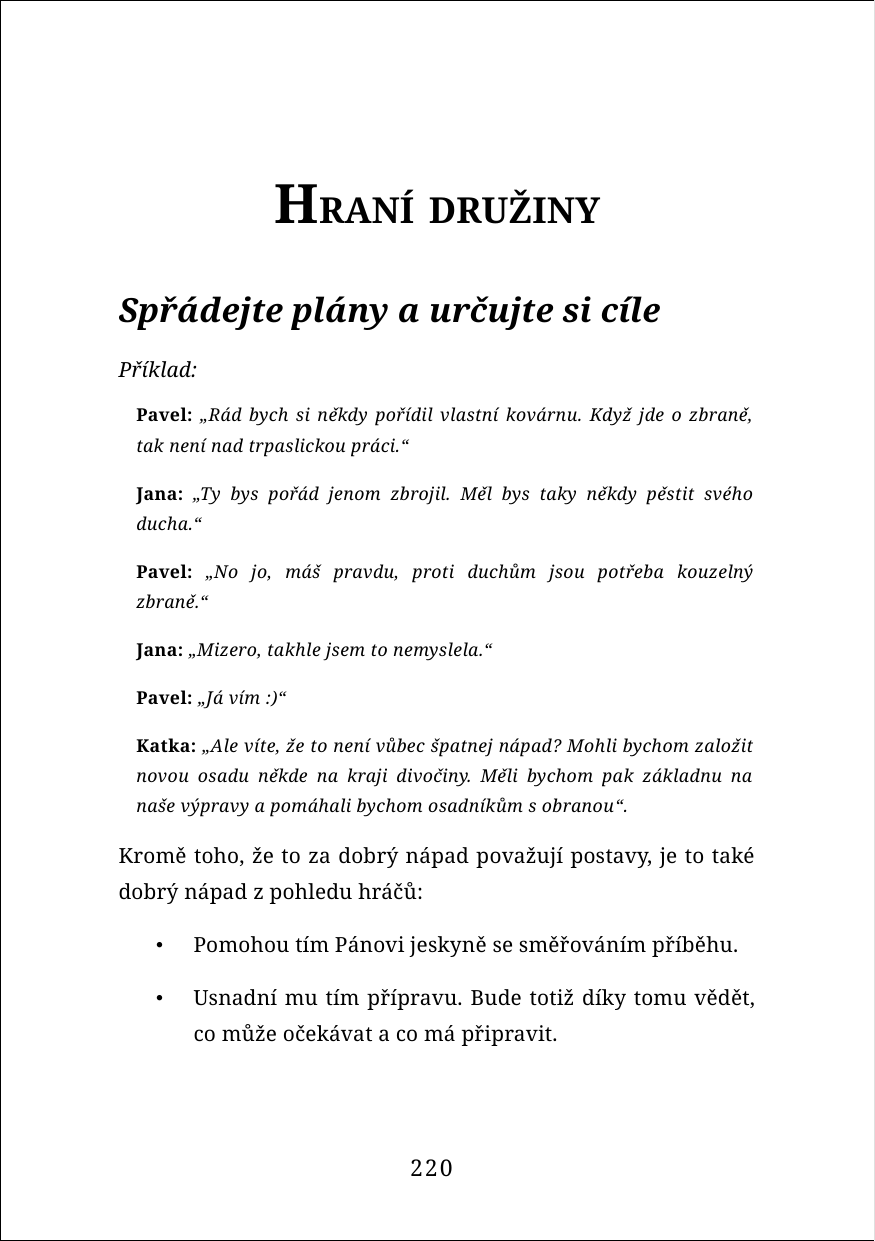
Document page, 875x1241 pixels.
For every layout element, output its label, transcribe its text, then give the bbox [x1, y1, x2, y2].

text Pavel: „Rád bych si někdy pořídil vlastní kovárnu. Když jde o zbraně, tak není nad trpaslickou práci.“ [136, 403, 756, 457]
text Pavel: „Já vím :)“ [136, 685, 756, 709]
text Katka: „Ale víte, že to není vůbec špatnej nápad? Mohli bychom založit novou osadu někde na kraji divočiny. Měli bychom pak základnu na naše výpravy a pomáhali bychom osadníkům s obranou“. [136, 733, 756, 818]
text Jana: „Ty bys pořád jenom zbrojil. Měl bys taky někdy pěstit svého ducha.“ [136, 481, 756, 535]
list Usnadní mu tím přípravu. Bude totiž díky tomu vědět, co může očekávat a co má připravit. [156, 983, 756, 1047]
subtitle Hraní družiny [118, 166, 756, 239]
text Příklad: [118, 356, 756, 384]
list Pomohou tím Pánovi jeskyně se směřováním příběhu. [156, 930, 756, 959]
text Jana: „Mizero, takhle jsem to nemyslela.“ [136, 637, 756, 661]
text Kromě toho, že to za dobrý nápad považují postavy, je to také dobrý nápad z pohledu hráčů: [118, 841, 756, 905]
text Pavel: „No jo, máš pravdu, proti duchům jsou potřeba kouzelný zbraně.“ [136, 559, 756, 613]
subtitle Spřádejte plány a určujte si cíle [118, 287, 756, 332]
